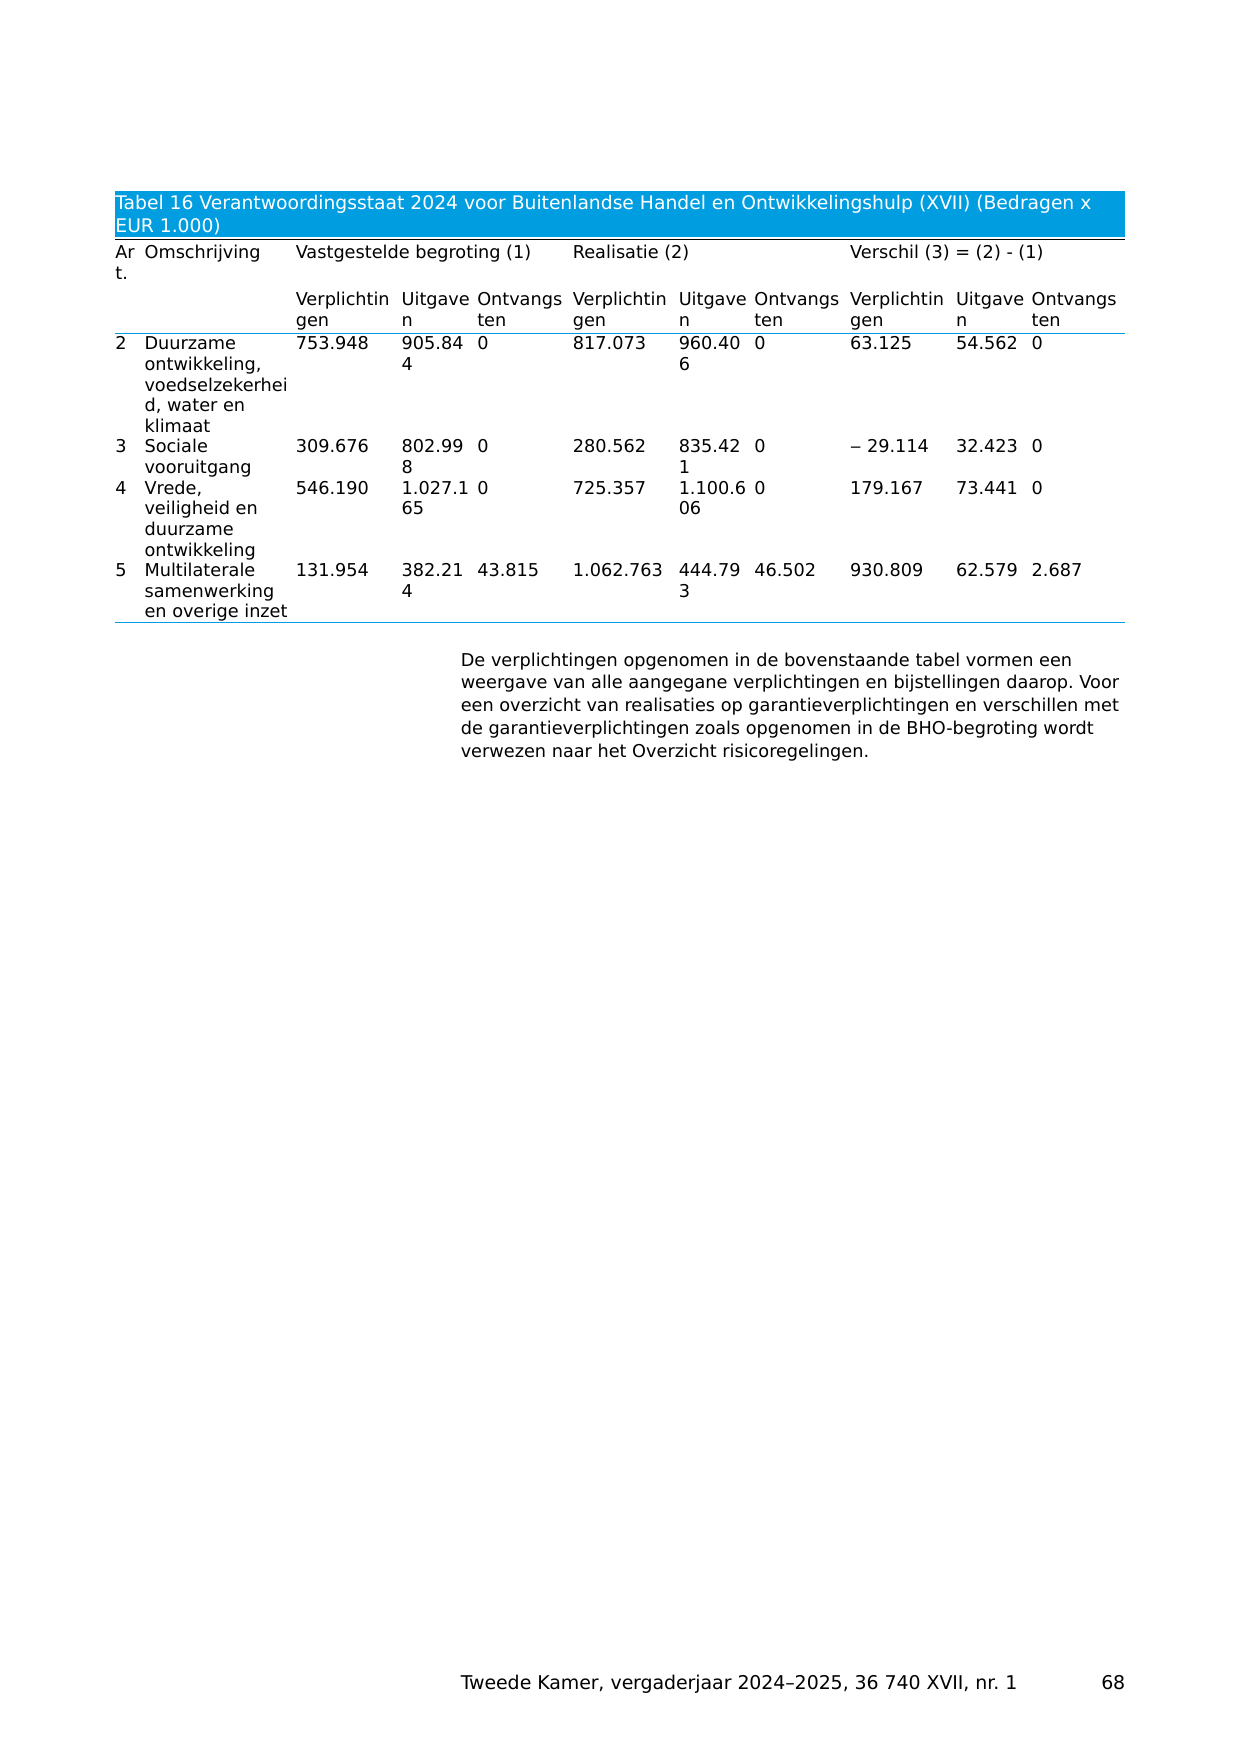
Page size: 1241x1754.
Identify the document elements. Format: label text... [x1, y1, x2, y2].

table_cell Verplichtingen [570, 286, 676, 333]
table_cell Verschil (3) = (2) - (1) [847, 240, 1125, 286]
table_cell 1.100.606 [676, 478, 751, 560]
table_cell 4 [115, 478, 141, 560]
table_cell 280.562 [570, 436, 676, 478]
table_cell 43.815 [474, 560, 570, 622]
table_cell Uitgaven [953, 286, 1028, 333]
table_cell Uitgaven [676, 286, 751, 333]
table_cell 3 [115, 436, 141, 478]
table_cell Vastgestelde begroting (1) [293, 240, 570, 286]
table_cell 0 [474, 478, 570, 560]
table_cell 0 [1029, 478, 1125, 560]
table_cell 46.502 [751, 560, 847, 622]
table_cell 1.062.763 [570, 560, 676, 622]
table_cell 32.423 [953, 436, 1028, 478]
table_cell 802.998 [399, 436, 474, 478]
table_cell 835.421 [676, 436, 751, 478]
table_cell 905.844 [399, 334, 474, 436]
table_cell 725.357 [570, 478, 676, 560]
table_cell 817.073 [570, 334, 676, 436]
table_cell [141, 286, 293, 333]
table_cell 131.954 [293, 560, 398, 622]
table_cell Realisatie (2) [570, 240, 847, 286]
table_cell 930.809 [847, 560, 953, 622]
table_cell Multilaterale samenwerking en overige inzet [141, 560, 293, 622]
table_cell Verplichtingen [847, 286, 953, 333]
table_cell 62.579 [953, 560, 1028, 622]
table_cell Ontvangsten [474, 286, 570, 333]
table_cell 0 [751, 334, 847, 436]
table_cell Ontvangsten [1029, 286, 1125, 333]
table_cell 2.687 [1029, 560, 1125, 622]
table_cell Sociale vooruitgang [141, 436, 293, 478]
table_cell ‒ 29.114 [847, 436, 953, 478]
table_cell 309.676 [293, 436, 398, 478]
table_cell 0 [474, 436, 570, 478]
text De verplichtingen opgenomen in de bovenstaande tabel vormen een weergave van alle aangegane verplichtingen en bijstellingen daarop. Voor een overzicht van realisaties op garantieverplichtingen en verschillen met de garantieverplichtingen zoals opgenomen in de BHO-begroting wordt verwezen naar het Overzicht risicoregelingen. [461, 648, 1125, 762]
table_cell Verplichtingen [293, 286, 398, 333]
table_cell [115, 286, 141, 333]
table_cell 444.793 [676, 560, 751, 622]
table_cell 546.190 [293, 478, 398, 560]
table_cell 960.406 [676, 334, 751, 436]
table_cell 0 [751, 436, 847, 478]
table_cell Omschrijving [141, 240, 293, 286]
table_cell 0 [474, 334, 570, 436]
table_cell 753.948 [293, 334, 398, 436]
table_cell 54.562 [953, 334, 1028, 436]
table_cell Art. [115, 240, 141, 286]
table_cell 5 [115, 560, 141, 622]
table_cell 1.027.165 [399, 478, 474, 560]
table_cell 382.214 [399, 560, 474, 622]
table_cell 179.167 [847, 478, 953, 560]
table_cell 73.441 [953, 478, 1028, 560]
table_cell Duurzame ontwikkeling, voedselzekerheid, water en klimaat [141, 334, 293, 436]
table_cell Ontvangsten [751, 286, 847, 333]
table_cell 63.125 [847, 334, 953, 436]
table_cell 0 [1029, 334, 1125, 436]
table_cell Vrede, veiligheid en duurzame ontwikkeling [141, 478, 293, 560]
table_cell 0 [1029, 436, 1125, 478]
table_cell Uitgaven [399, 286, 474, 333]
table_cell 2 [115, 334, 141, 436]
table_cell 0 [751, 478, 847, 560]
